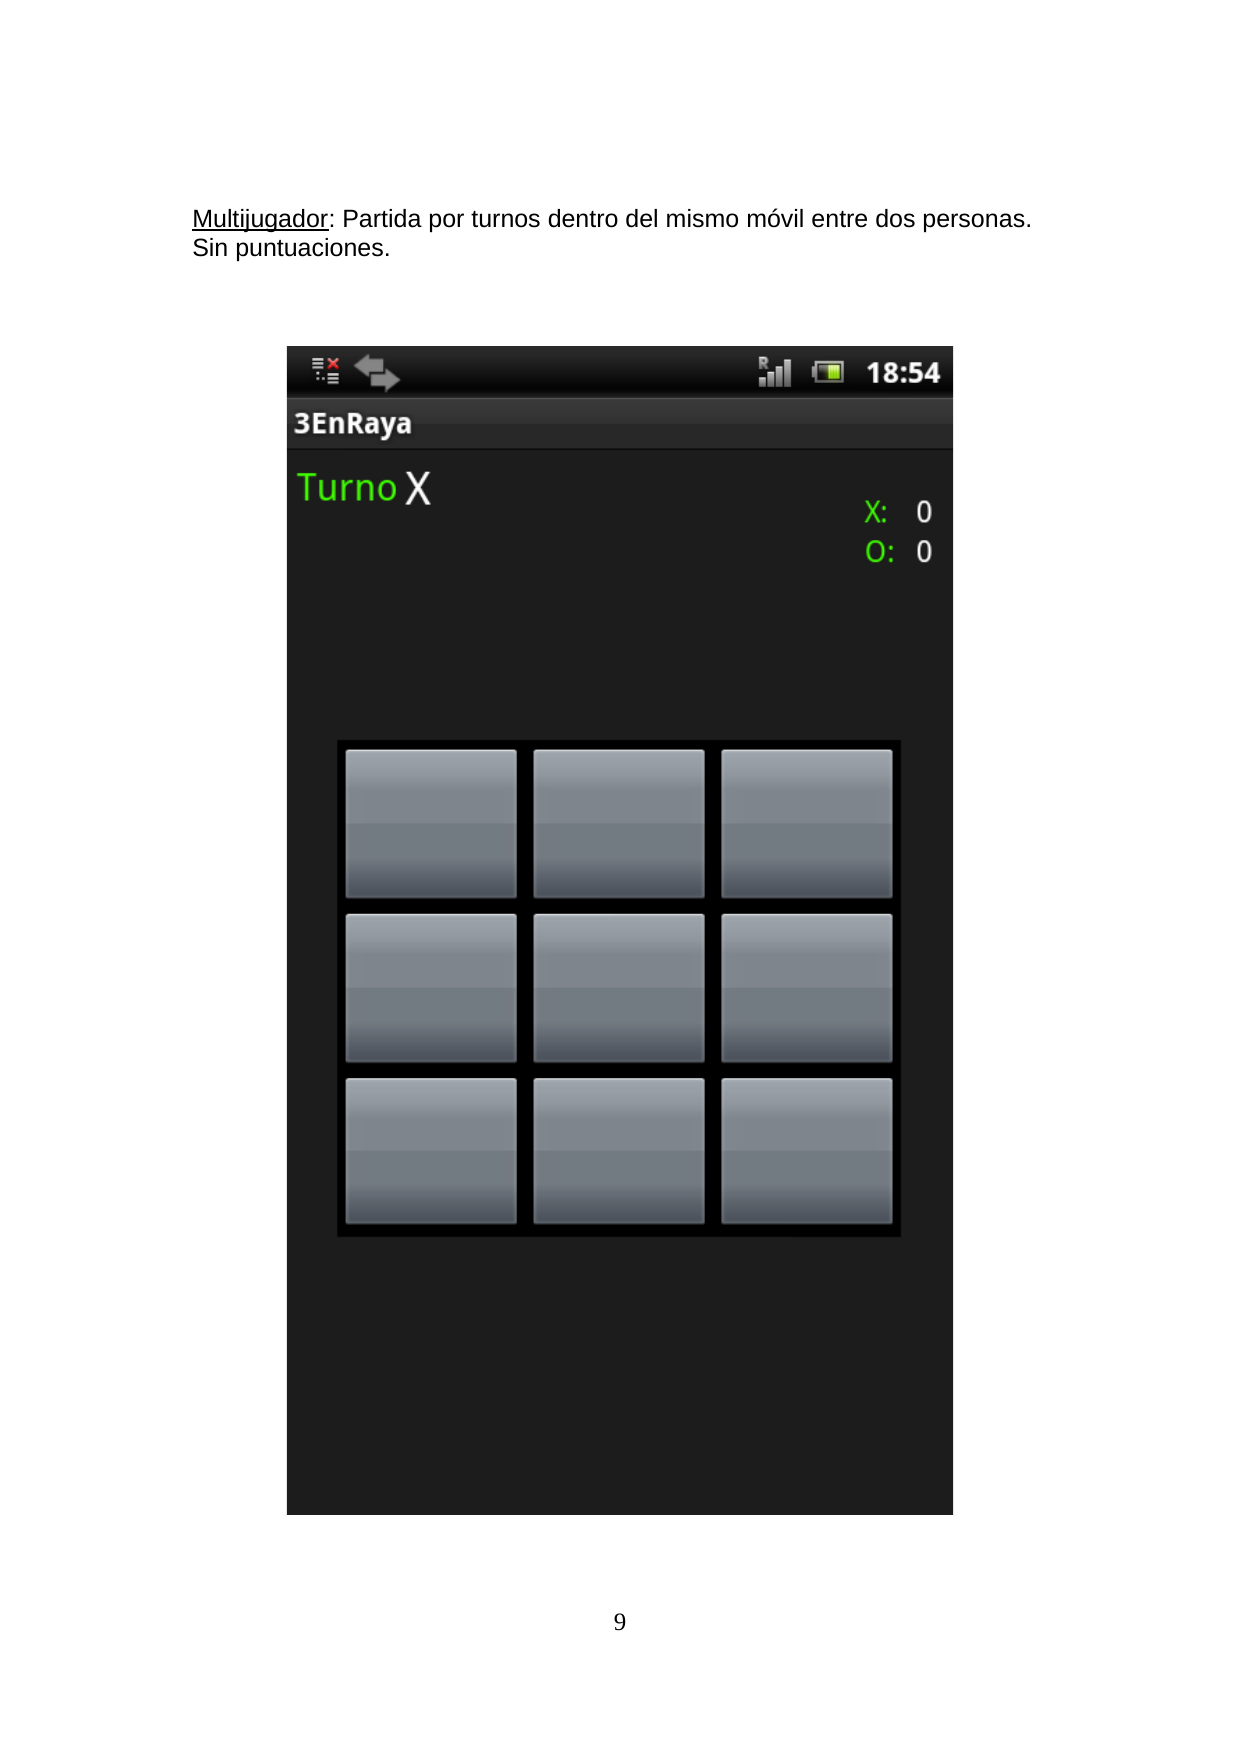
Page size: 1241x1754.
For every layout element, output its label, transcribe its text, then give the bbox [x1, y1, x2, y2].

picture [286, 346, 954, 1515]
text Sin puntuaciones. [118, 233, 1122, 262]
text Multijugador: Partida por turnos dentro del mismo móvil entre dos personas. [118, 204, 1122, 233]
